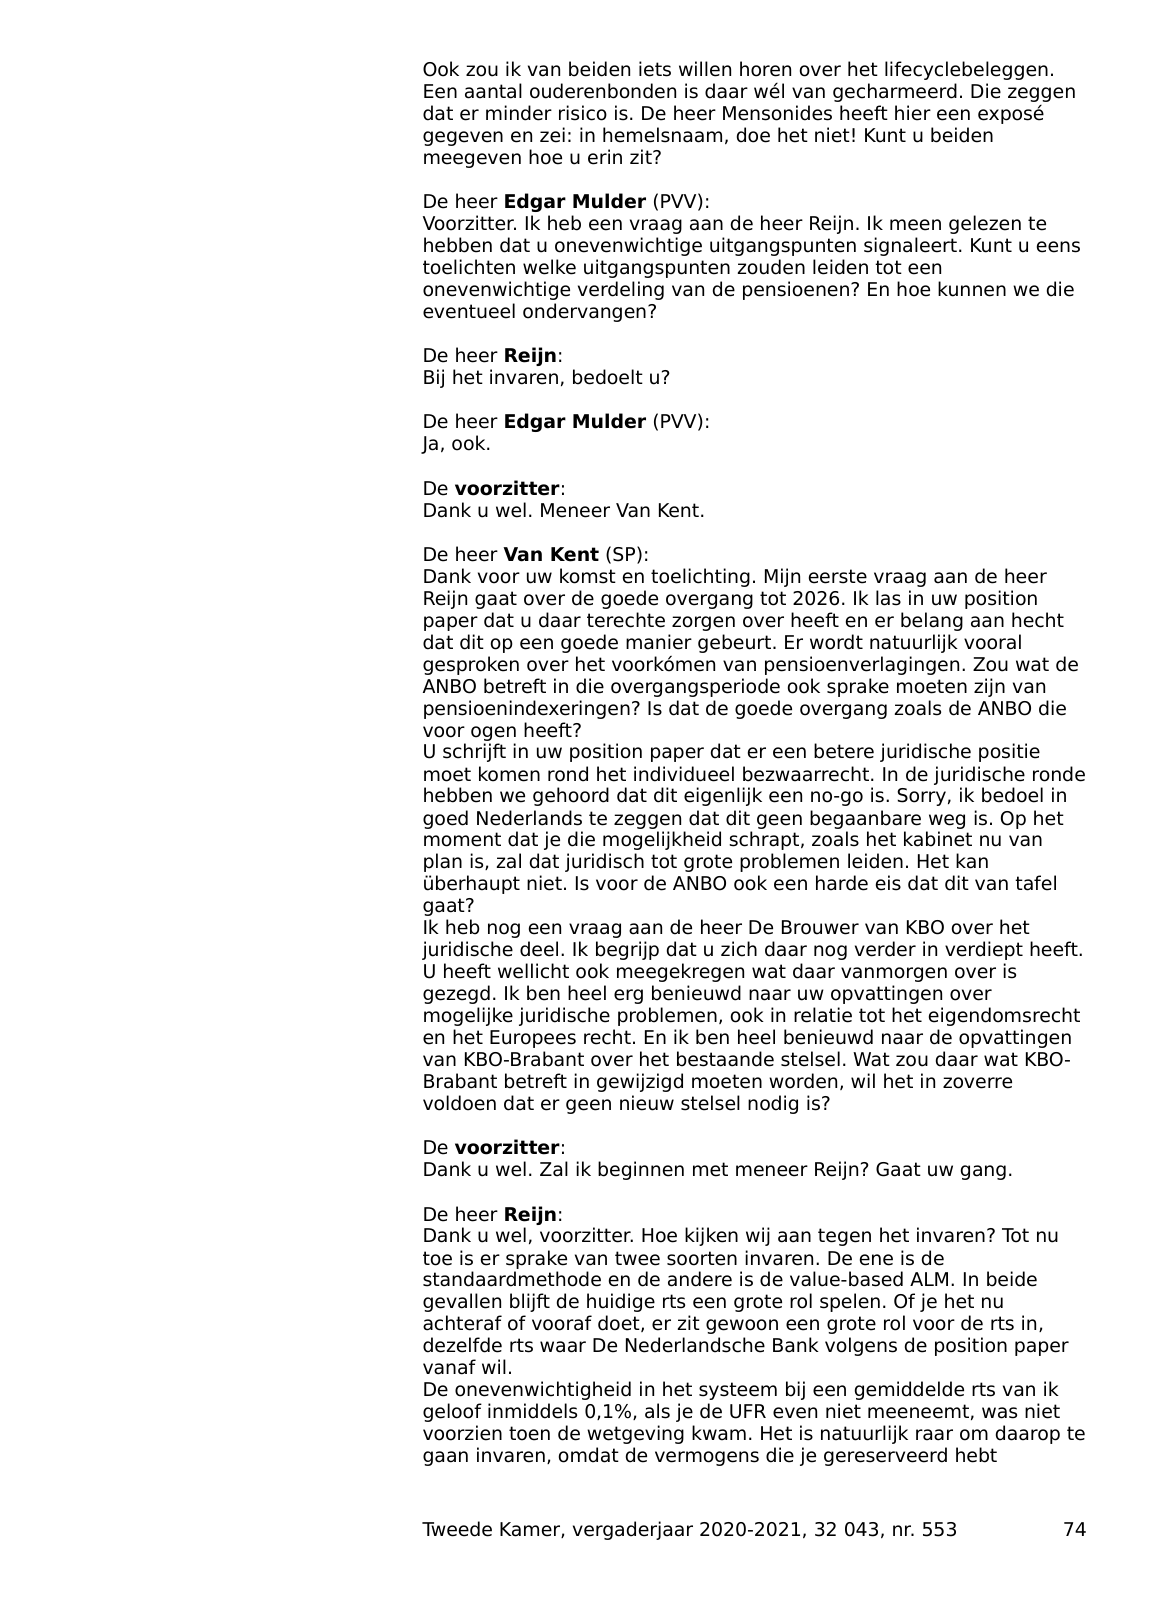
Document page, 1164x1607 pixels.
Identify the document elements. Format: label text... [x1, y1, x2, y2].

text U schrijft in uw position paper dat er een betere juridische positie moet komen rond het individueel bezwaarrecht. In de juridische ronde hebben we gehoord dat dit eigenlijk een no-go is. Sorry, ik bedoel in goed Nederlands te zeggen dat dit geen begaanbare weg is. Op het moment dat je die mogelijkheid schrapt, zoals het kabinet nu van plan is, zal dat juridisch tot grote problemen leiden. Het kan überhaupt niet. Is voor de ANBO ook een harde eis dat dit van tafel gaat? [422, 741, 1087, 917]
text De heer Van Kent (SP): [422, 544, 1087, 566]
text Bij het invaren, bedoelt u? [422, 367, 1087, 389]
text De heer Reijn: [422, 345, 1087, 367]
text De heer Edgar Mulder (PVV): [422, 411, 1087, 433]
text Dank u wel, voorzitter. Hoe kijken wij aan tegen het invaren? Tot nu toe is er sprake van twee soorten invaren. De ene is de standaardmethode en de andere is de value-based ALM. In beide gevallen blijft de huidige rts een grote rol spelen. Of je het nu achteraf of vooraf doet, er zit gewoon een grote rol voor de rts in, dezelfde rts waar De Nederlandsche Bank volgens de position paper vanaf wil. [422, 1225, 1087, 1379]
text Ik heb nog een vraag aan de heer De Brouwer van KBO over het juridische deel. Ik begrijp dat u zich daar nog verder in verdiept heeft. U heeft wellicht ook meegekregen wat daar vanmorgen over is gezegd. Ik ben heel erg benieuwd naar uw opvattingen over mogelijke juridische problemen, ook in relatie tot het eigendomsrecht en het Europees recht. En ik ben heel benieuwd naar de opvattingen van KBO-Brabant over het bestaande stelsel. Wat zou daar wat KBO-Brabant betreft in gewijzigd moeten worden, wil het in zoverre voldoen dat er geen nieuw stelsel nodig is? [422, 917, 1087, 1115]
text Dank u wel. Zal ik beginnen met meneer Reijn? Gaat uw gang. [422, 1159, 1087, 1181]
text De heer Reijn: [422, 1203, 1087, 1225]
text Ja, ook. [422, 433, 1087, 455]
text Dank voor uw komst en toelichting. Mijn eerste vraag aan de heer Reijn gaat over de goede overgang tot 2026. Ik las in uw position paper dat u daar terechte zorgen over heeft en er belang aan hecht dat dit op een goede manier gebeurt. Er wordt natuurlijk vooral gesproken over het voorkómen van pensioenverlagingen. Zou wat de ANBO betreft in die overgangsperiode ook sprake moeten zijn van pensioenindexeringen? Is dat de goede overgang zoals de ANBO die voor ogen heeft? [422, 566, 1087, 741]
text Voorzitter. Ik heb een vraag aan de heer Reijn. Ik meen gelezen te hebben dat u onevenwichtige uitgangspunten signaleert. Kunt u eens toelichten welke uitgangspunten zouden leiden tot een onevenwichtige verdeling van de pensioenen? En hoe kunnen we die eventueel ondervangen? [422, 213, 1087, 323]
text Dank u wel. Meneer Van Kent. [422, 499, 1087, 521]
text De heer Edgar Mulder (PVV): [422, 191, 1087, 213]
text De onevenwichtigheid in het systeem bij een gemiddelde rts van ik geloof inmiddels 0,1%, als je de UFR even niet meeneemt, was niet voorzien toen de wetgeving kwam. Het is natuurlijk raar om daarop te gaan invaren, omdat de vermogens die je gereserveerd hebt [422, 1379, 1087, 1467]
text De voorzitter: [422, 477, 1087, 499]
text Ook zou ik van beiden iets willen horen over het lifecyclebeleggen. Een aantal ouderenbonden is daar wél van gecharmeerd. Die zeggen dat er minder risico is. De heer Mensonides heeft hier een exposé gegeven en zei: in hemelsnaam, doe het niet! Kunt u beiden meegeven hoe u erin zit? [422, 59, 1087, 169]
text De voorzitter: [422, 1137, 1087, 1159]
